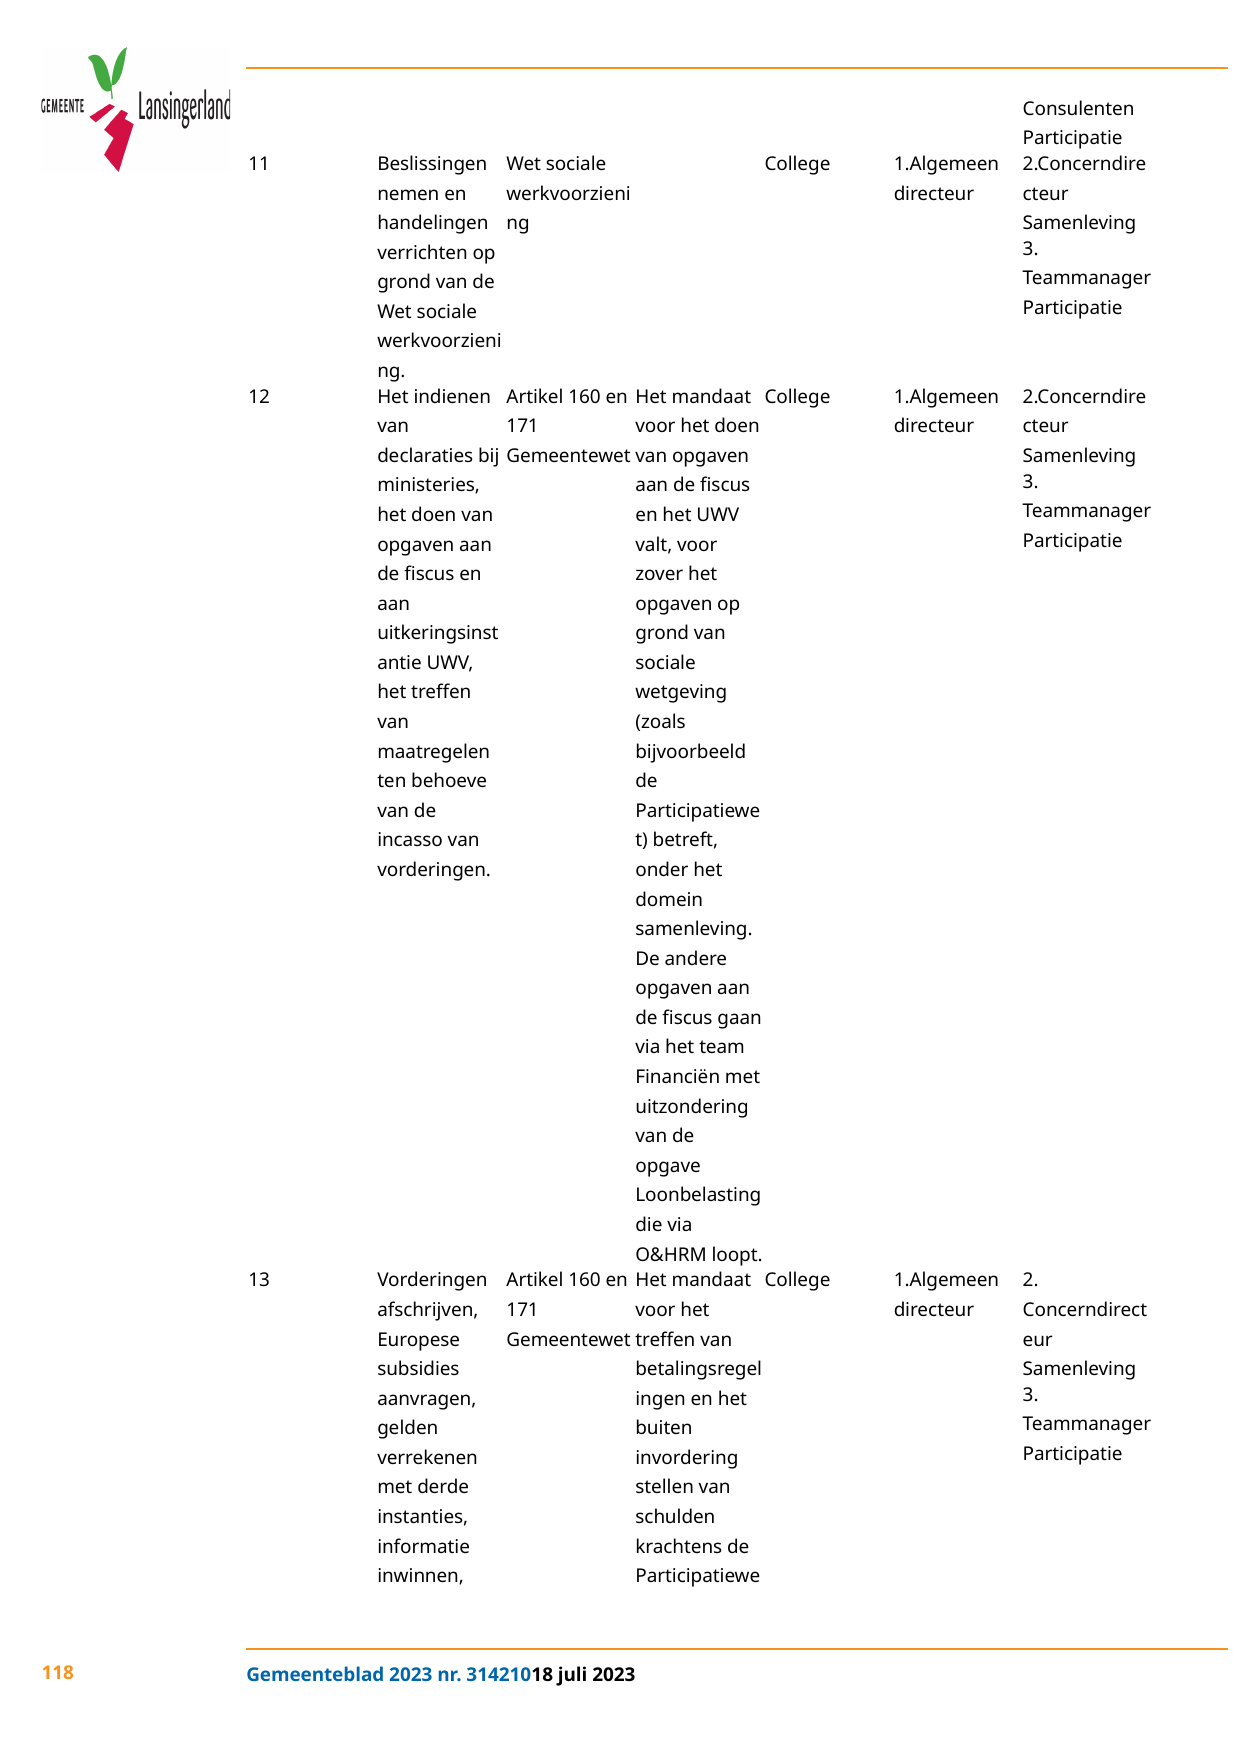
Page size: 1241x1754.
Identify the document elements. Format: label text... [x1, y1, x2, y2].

table_cell 12 [248, 383, 377, 1267]
table_cell [248, 95, 377, 150]
table_cell 2.Concerndirecteur Samenleving [1023, 150, 1152, 235]
picture [41, 47, 231, 172]
table_cell [506, 95, 635, 150]
table_cell 1.Algemeen directeur [894, 383, 1022, 1267]
table_cell [764, 95, 893, 150]
table_cell [635, 95, 764, 150]
table_cell Artikel 160 en 171 Gemeentewet [506, 1267, 635, 1588]
table_cell [894, 95, 1022, 150]
table_cell Het indienen van declaraties bij ministeries, het doen van opgaven aan de fiscus en aan uitkeringsinstantie UWV, het treffen van maatregelen ten behoeve van de incasso van vorderingen. [377, 383, 506, 1267]
table_cell Consulenten Participatie [1023, 95, 1152, 150]
table_cell College [764, 150, 893, 383]
table_cell 2. Concerndirecteur Samenleving [1023, 1267, 1152, 1381]
table_cell 1.Algemeen directeur [894, 1267, 1022, 1588]
table_cell Vorderingen afschrijven, Europese subsidies aanvragen, gelden verrekenen met derde instanties, informatie inwinnen, [377, 1267, 506, 1588]
table_cell Wet sociale werkvoorziening [506, 150, 635, 383]
table_cell [377, 95, 506, 150]
table_cell [635, 150, 764, 383]
table_cell 2.Concerndirecteur Samenleving [1023, 383, 1152, 468]
table_cell College [764, 383, 893, 1267]
table_cell Het mandaat voor het doen van opgaven aan de fiscus en het UWV valt, voor zover het opgaven op grond van sociale wetgeving (zoals bijvoorbeeld de Participatiewet) betreft, onder het domein samenleving. De andere opgaven aan de fiscus gaan via het team Financiën met uitzondering van de opgave Loonbelasting die via O&HRM loopt. [635, 383, 764, 1267]
table_cell Het mandaat voor het treffen van betalingsregelingen en het buiten invordering stellen van schulden krachtens de Participatiewe [635, 1267, 764, 1588]
table_cell Beslissingen nemen en handelingen verrichten op grond van de Wet sociale werkvoorziening. [377, 150, 506, 383]
table_cell 11 [248, 150, 377, 383]
table_cell College [764, 1267, 893, 1588]
table_cell 13 [248, 1267, 377, 1588]
table_cell 1.Algemeen directeur [894, 150, 1022, 383]
table_cell 3. Teammanager Participatie [1023, 235, 1152, 383]
table_cell 3. Teammanager Participatie [1023, 468, 1152, 1267]
table_cell Artikel 160 en 171 Gemeentewet [506, 383, 635, 1267]
table_cell 3. Teammanager Participatie [1023, 1381, 1152, 1588]
